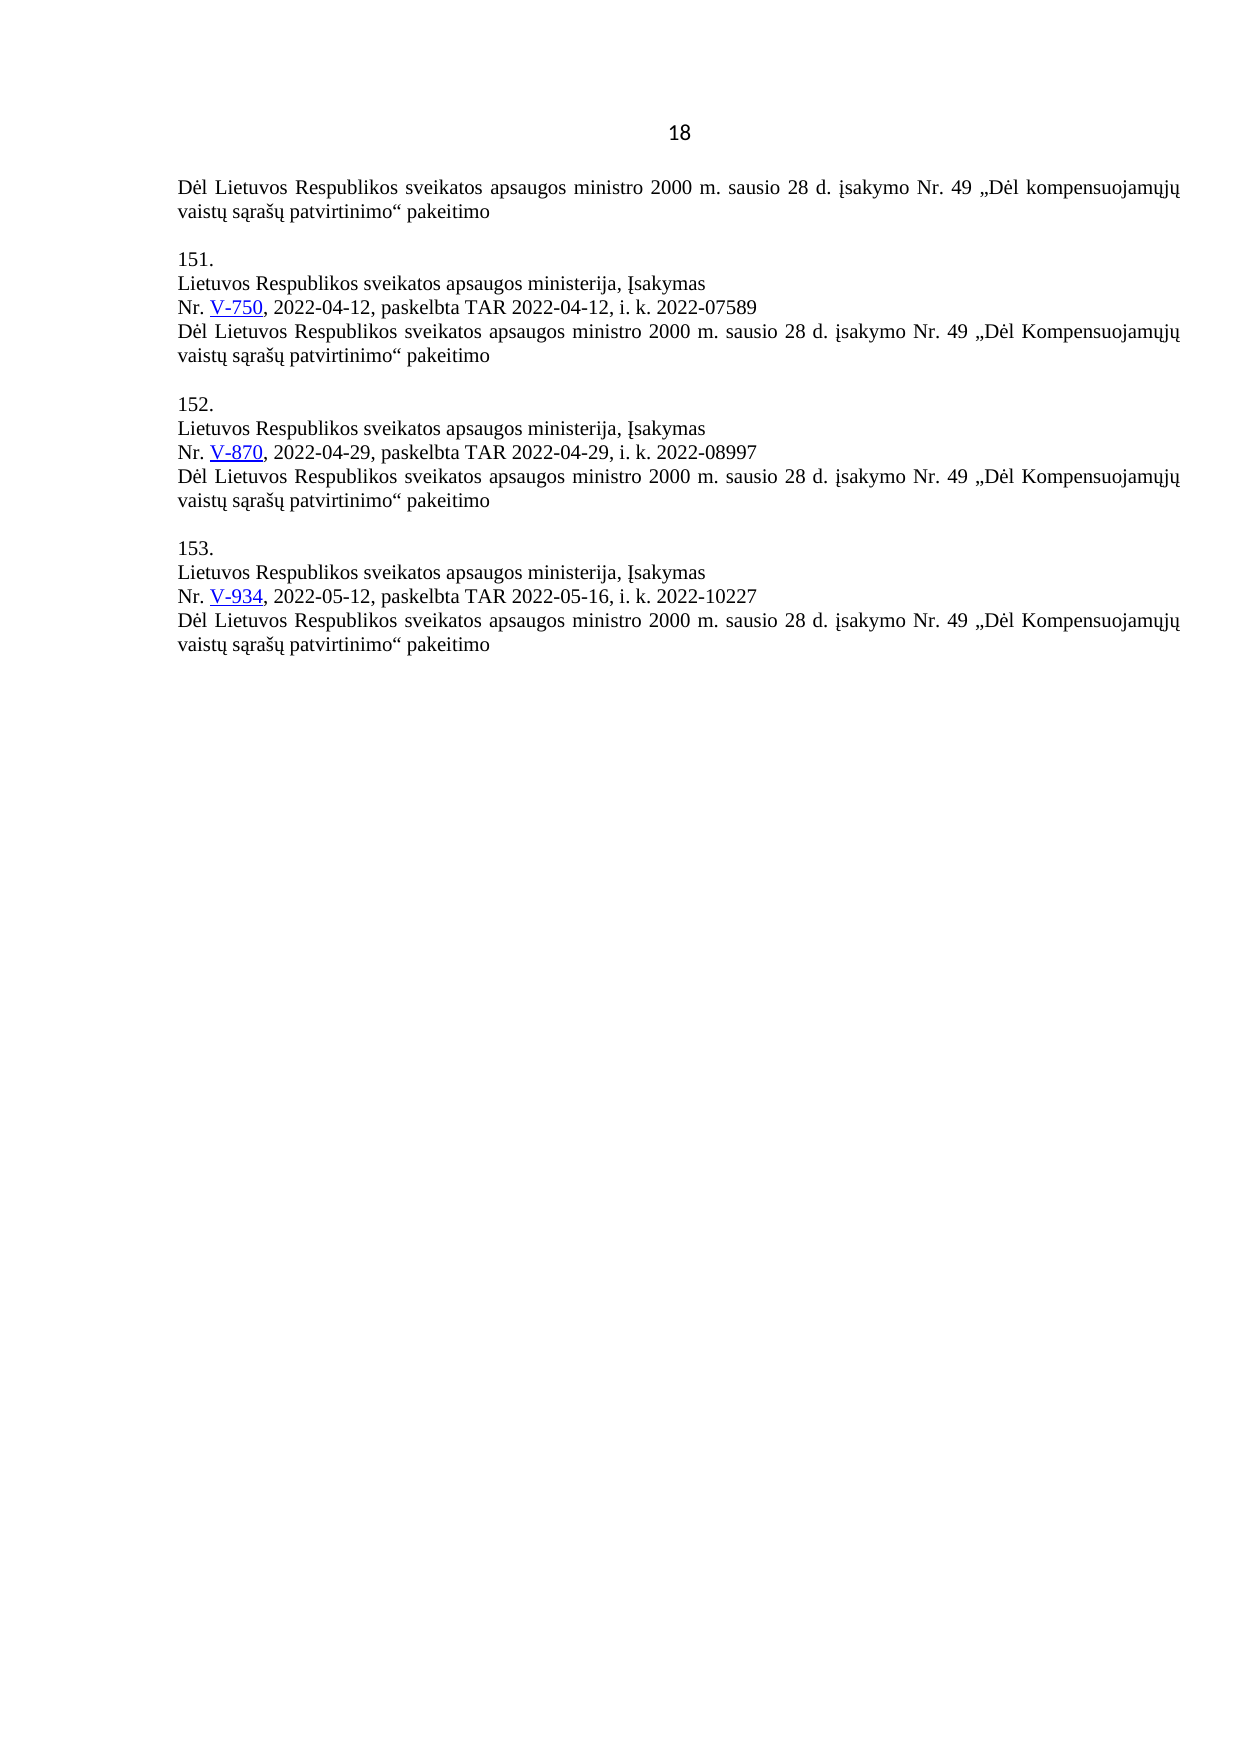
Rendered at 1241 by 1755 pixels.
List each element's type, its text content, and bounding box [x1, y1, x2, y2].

text 153. [177, 536, 1181, 560]
text Dėl Lietuvos Respublikos sveikatos apsaugos ministro 2000 m. sausio 28 d. įsakymo Nr. 49 „Dėl Kompensuojamųjų vaistų sąrašų patvirtinimo“ pakeitimo [177, 464, 1181, 512]
text Lietuvos Respublikos sveikatos apsaugos ministerija, Įsakymas [177, 416, 1181, 439]
text Nr. V-750, 2022-04-12, paskelbta TAR 2022-04-12, i. k. 2022-07589 [177, 295, 1181, 319]
text Nr. V-870, 2022-04-29, paskelbta TAR 2022-04-29, i. k. 2022-08997 [177, 439, 1181, 464]
text Dėl Lietuvos Respublikos sveikatos apsaugos ministro 2000 m. sausio 28 d. įsakymo Nr. 49 „Dėl kompensuojamųjų vaistų sąrašų patvirtinimo“ pakeitimo [177, 175, 1181, 223]
text Dėl Lietuvos Respublikos sveikatos apsaugos ministro 2000 m. sausio 28 d. įsakymo Nr. 49 „Dėl Kompensuojamųjų vaistų sąrašų patvirtinimo“ pakeitimo [177, 319, 1181, 367]
text 151. [177, 247, 1181, 271]
text Nr. V-934, 2022-05-12, paskelbta TAR 2022-05-16, i. k. 2022-10227 [177, 584, 1181, 608]
text 152. [177, 391, 1181, 416]
text Dėl Lietuvos Respublikos sveikatos apsaugos ministro 2000 m. sausio 28 d. įsakymo Nr. 49 „Dėl Kompensuojamųjų vaistų sąrašų patvirtinimo“ pakeitimo [177, 608, 1181, 656]
text Lietuvos Respublikos sveikatos apsaugos ministerija, Įsakymas [177, 560, 1181, 584]
text Lietuvos Respublikos sveikatos apsaugos ministerija, Įsakymas [177, 271, 1181, 295]
